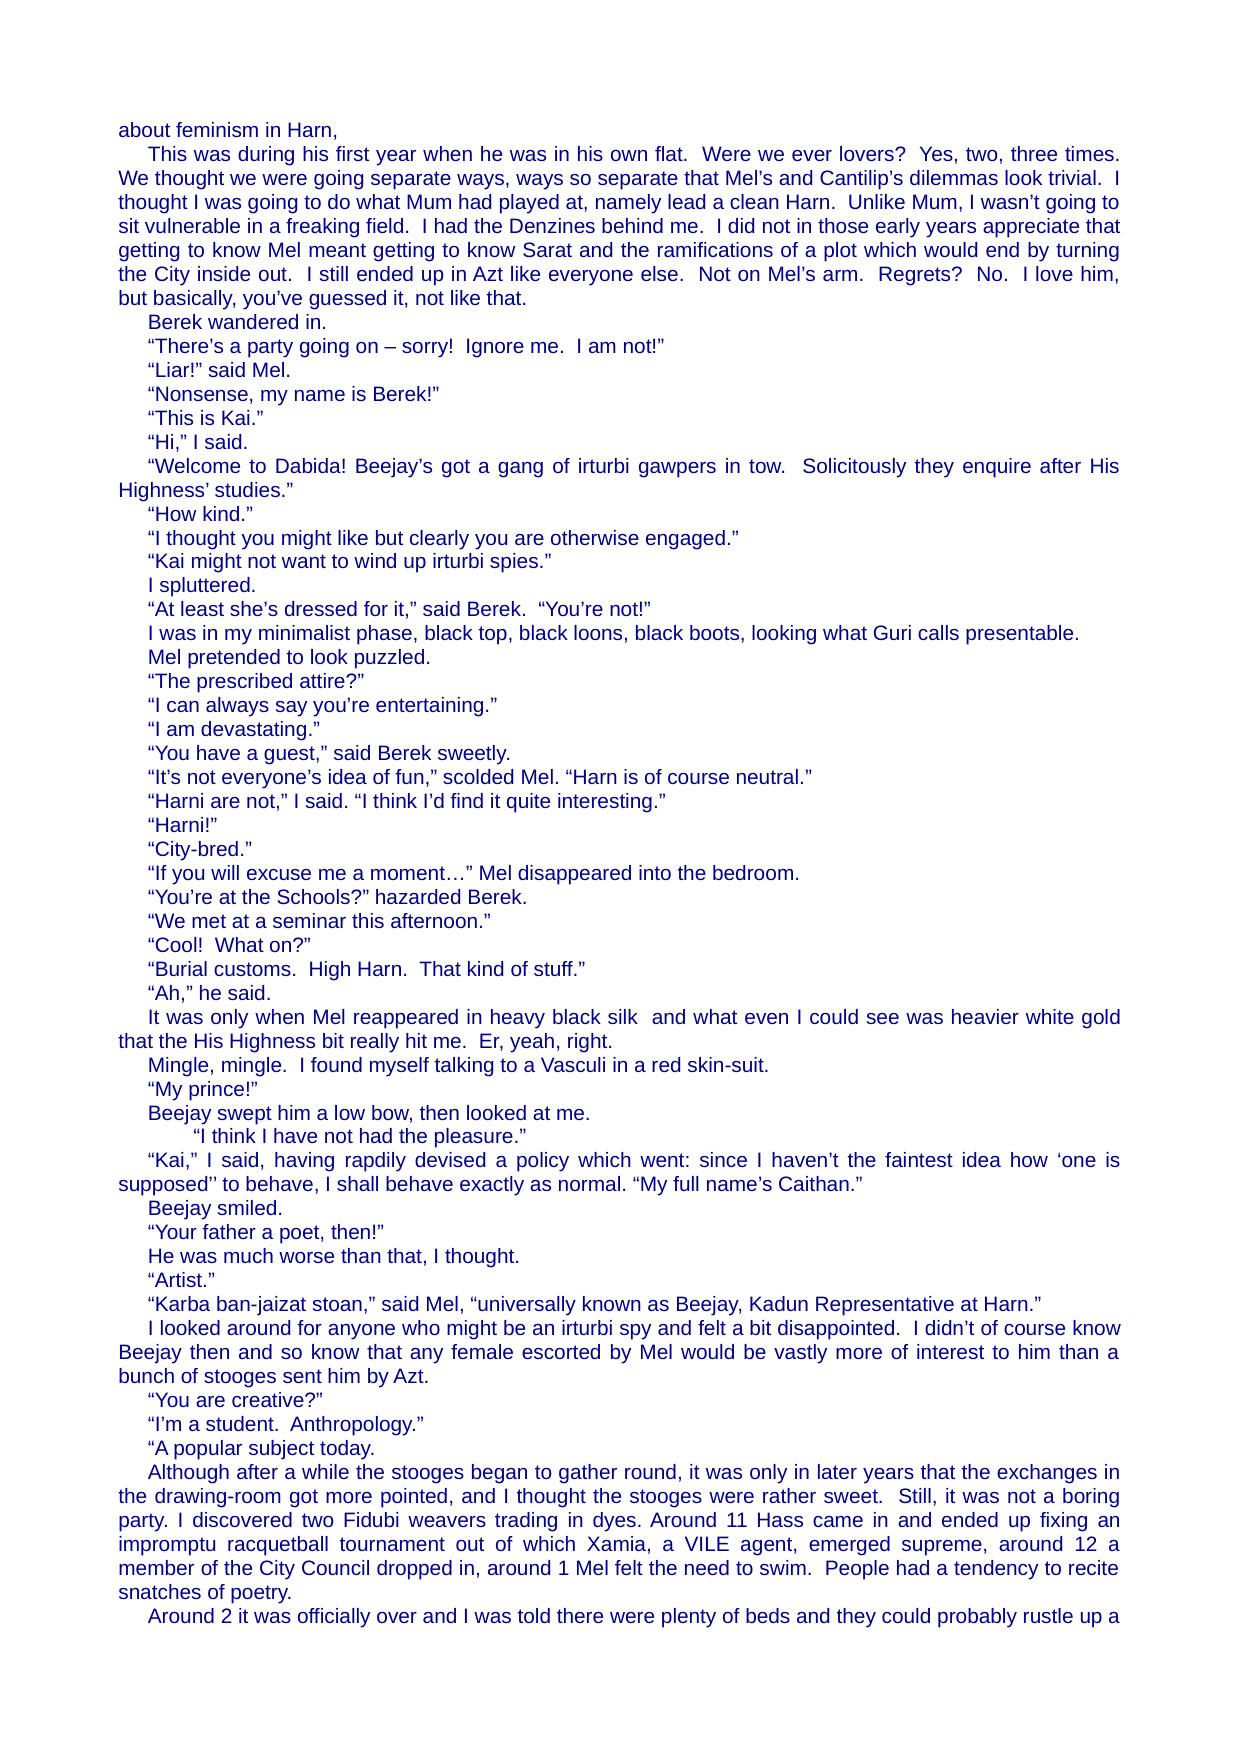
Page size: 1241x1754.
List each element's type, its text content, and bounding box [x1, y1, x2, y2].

text “Harni!” [118, 813, 1122, 837]
text “At least she’s dressed for it,” said Berek. “You’re not!” [118, 597, 1122, 621]
text “Burial customs. High Harn. That kind of stuff.” [118, 957, 1122, 981]
text It was only when Mel reappeared in heavy black silk and what even I could see was heavier white gold that the His Highness bit really hit me. Er, yeah, right. [118, 1004, 1122, 1052]
text “Ah,” he said. [118, 981, 1122, 1004]
text “Kai,” I said, having rapdily devised a policy which went: since I haven’t the faintest idea how ‘one is supposed’’ to behave, I shall behave exactly as normal. “My full name’s Caithan.” [118, 1148, 1122, 1196]
text I spluttered. [118, 573, 1122, 597]
text “Hi,” I said. [118, 429, 1122, 453]
text “Artist.” [118, 1268, 1122, 1292]
text “I think I have not had the pleasure.” [118, 1124, 1122, 1148]
text “We met at a seminar this afternoon.” [118, 909, 1122, 933]
text I looked around for anyone who might be an irturbi spy and felt a bit disappointed. I didn’t of course know Beejay then and so know that any female escorted by Mel would be vastly more of interest to him than a bunch of stooges sent him by Azt. [118, 1316, 1122, 1388]
text “I thought you might like but clearly you are otherwise engaged.” [118, 525, 1122, 549]
text “Kai might not want to wind up irturbi spies.” [118, 549, 1122, 573]
text “Liar!” said Mel. [118, 358, 1122, 382]
text Beejay swept him a low bow, then looked at me. [118, 1100, 1122, 1124]
text “I am devastating.” [118, 717, 1122, 741]
text “The prescribed attire?” [118, 669, 1122, 693]
text “This is Kai.” [118, 406, 1122, 429]
text “I’m a student. Anthropology.” [118, 1412, 1122, 1436]
text This was during his first year when he was in his own flat. Were we ever lovers? Yes, two, three times. We thought we were going separate ways, ways so separate that Mel’s and Cantilip’s dilemmas look trivial. I thought I was going to do what Mum had played at, namely lead a clean Harn. Unlike Mum, I wasn’t going to sit vulnerable in a freaking field. I had the Denzines behind me. I did not in those early years appreciate that getting to know Mel meant getting to know Sarat and the ramifications of a plot which would end by turning the City inside out. I still ended up in Azt like everyone else. Not on Mel’s arm. Regrets? No. I love him, but basically, you’ve guessed it, not like that. [118, 142, 1122, 310]
text “My prince!” [118, 1076, 1122, 1100]
text “You are creative?” [118, 1388, 1122, 1412]
text “There’s a party going on – sorry! Ignore me. I am not!” [118, 334, 1122, 358]
text “Welcome to Dabida! Beejay’s got a gang of irturbi gawpers in tow. Solicitously they enquire after His Highness’ studies.” [118, 453, 1122, 501]
text Around 2 it was officially over and I was told there were plenty of beds and they could probably rustle up a [118, 1603, 1122, 1627]
text “Your father a poet, then!” [118, 1220, 1122, 1244]
text Berek wandered in. [118, 310, 1122, 334]
text I was in my minimalist phase, black top, black loons, black boots, looking what Guri calls presentable. [118, 621, 1122, 645]
text Although after a while the stooges began to gather round, it was only in later years that the exchanges in the drawing-room got more pointed, and I thought the stooges were rather sweet. Still, it was not a boring party. I discovered two Fidubi weavers trading in dyes. Around 11 Hass came in and ended up fixing an impromptu racquetball tournament out of which Xamia, a VILE agent, emerged supreme, around 12 a member of the City Council dropped in, around 1 Mel felt the need to swim. People had a tendency to recite snatches of poetry. [118, 1460, 1122, 1603]
text “Harni are not,” I said. “I think I’d find it quite interesting.” [118, 789, 1122, 813]
text “Karba ban-jaizat stoan,” said Mel, “universally known as Beejay, Kadun Representative at Harn.” [118, 1292, 1122, 1316]
text “Nonsense, my name is Berek!” [118, 382, 1122, 406]
text “Cool! What on?” [118, 933, 1122, 957]
text “How kind.” [118, 501, 1122, 525]
text Beejay smiled. [118, 1196, 1122, 1220]
text He was much worse than that, I thought. [118, 1244, 1122, 1268]
text Mingle, mingle. I found myself talking to a Vasculi in a red skin-suit. [118, 1052, 1122, 1076]
text “If you will excuse me a moment…” Mel disappeared into the bedroom. [118, 861, 1122, 885]
text “City-bred.” [118, 837, 1122, 861]
text “It’s not everyone’s idea of fun,” scolded Mel. “Harn is of course neutral.” [118, 765, 1122, 789]
text “You’re at the Schools?” hazarded Berek. [118, 885, 1122, 909]
text “I can always say you’re entertaining.” [118, 693, 1122, 717]
text “A popular subject today. [118, 1436, 1122, 1460]
text about feminism in Harn, [118, 118, 1122, 142]
text Mel pretended to look puzzled. [118, 645, 1122, 669]
text “You have a guest,” said Berek sweetly. [118, 741, 1122, 765]
